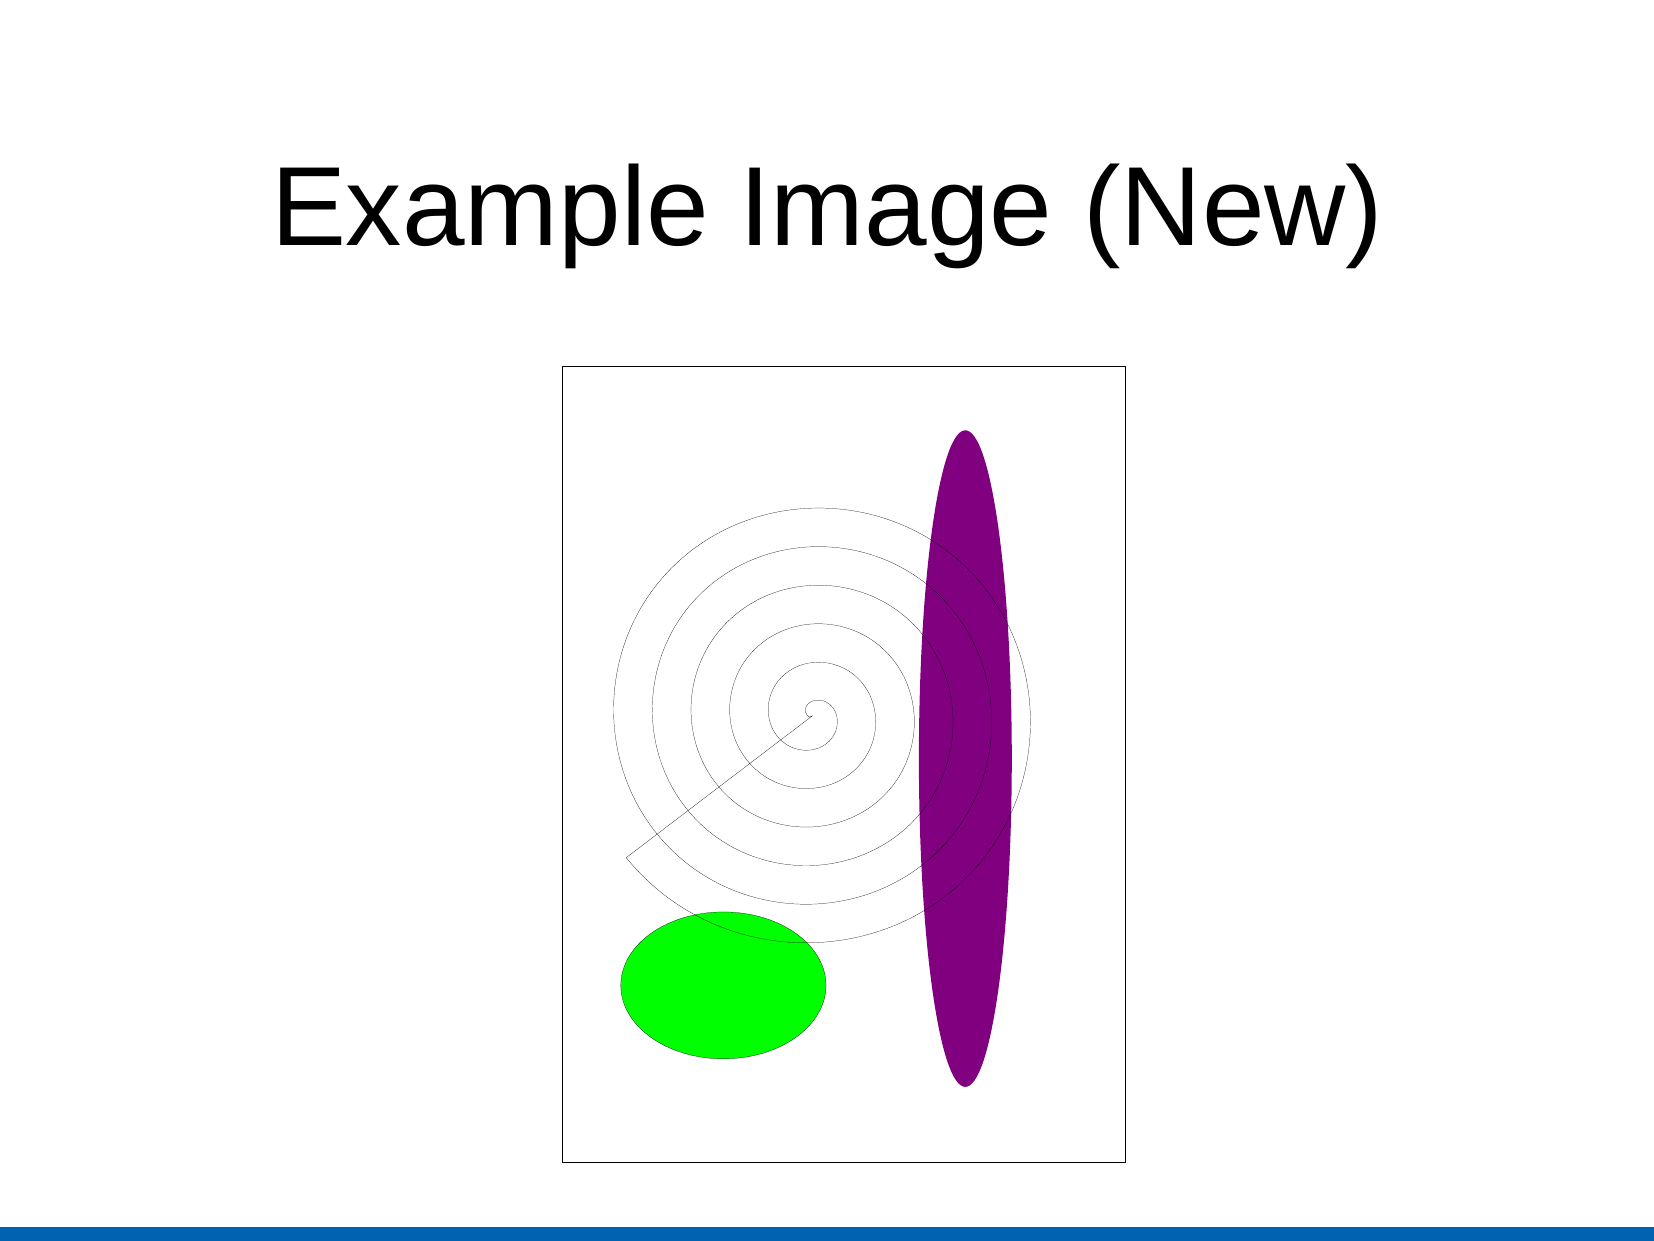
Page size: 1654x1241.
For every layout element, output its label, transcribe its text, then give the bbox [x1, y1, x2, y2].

title Example Image (New) [121, 102, 1533, 311]
picture [562, 366, 1126, 1163]
